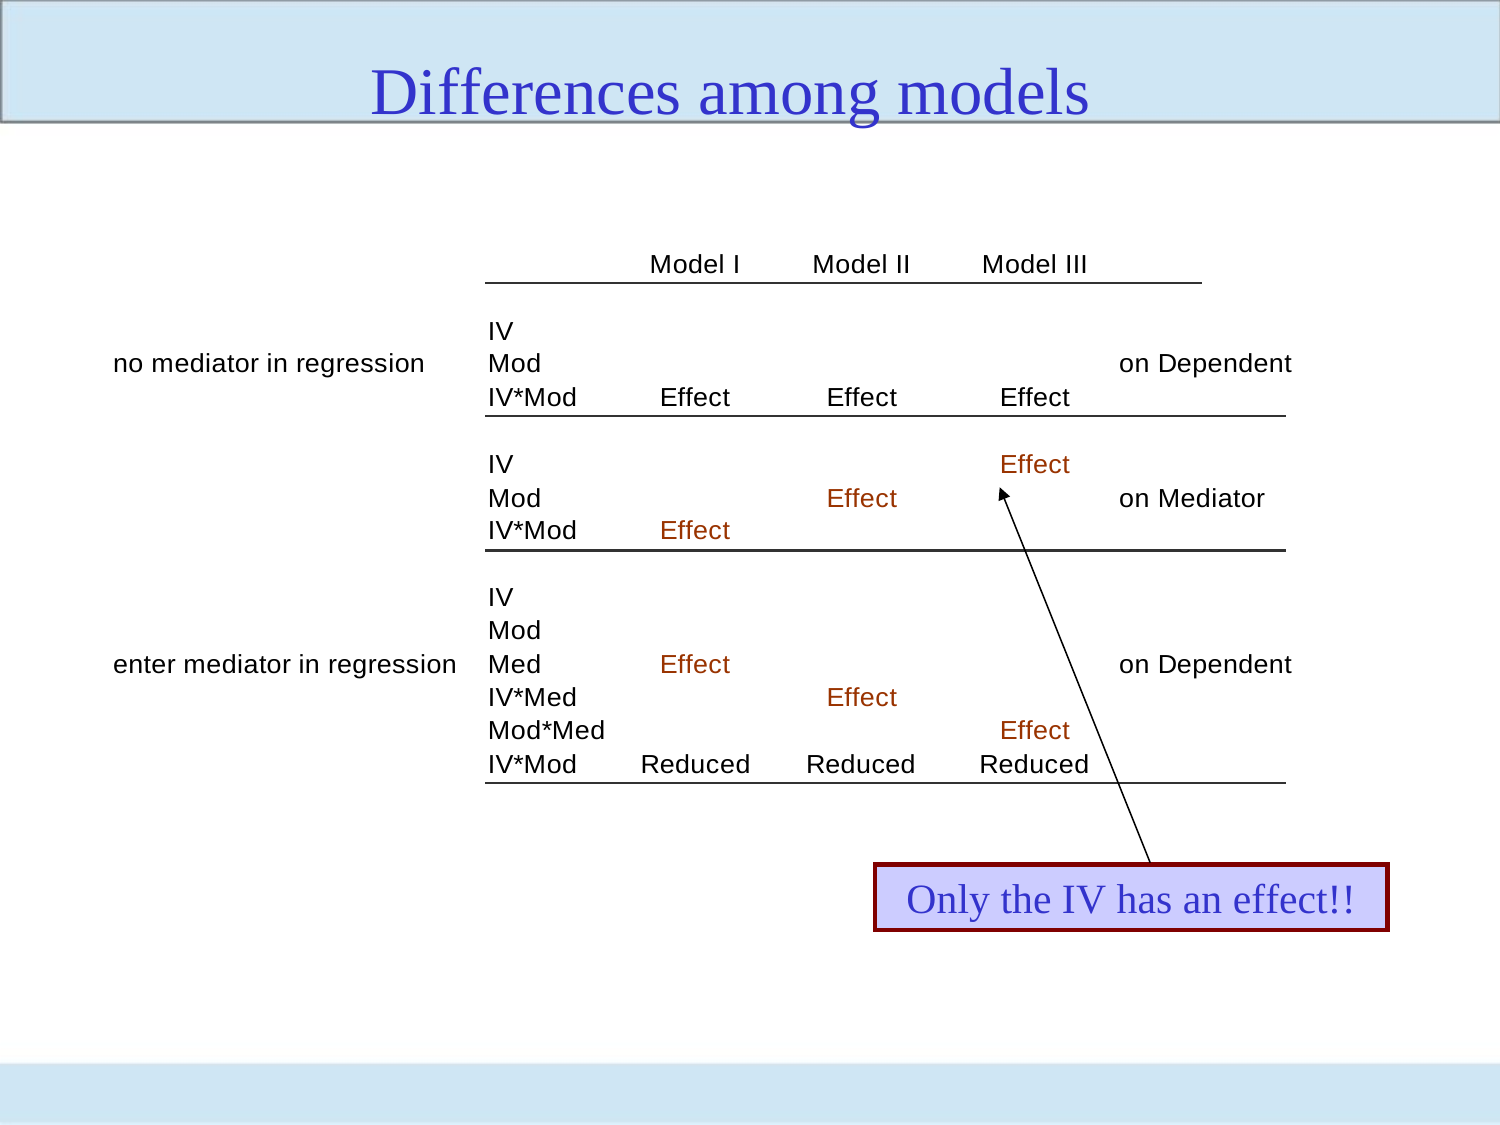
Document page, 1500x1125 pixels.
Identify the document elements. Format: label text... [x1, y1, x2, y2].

picture [0, 0, 1500, 1125]
chart [111, 249, 1372, 808]
title Differences among models [249, 37, 1213, 138]
text_box Only the IV has an effect!! [875, 864, 1388, 931]
